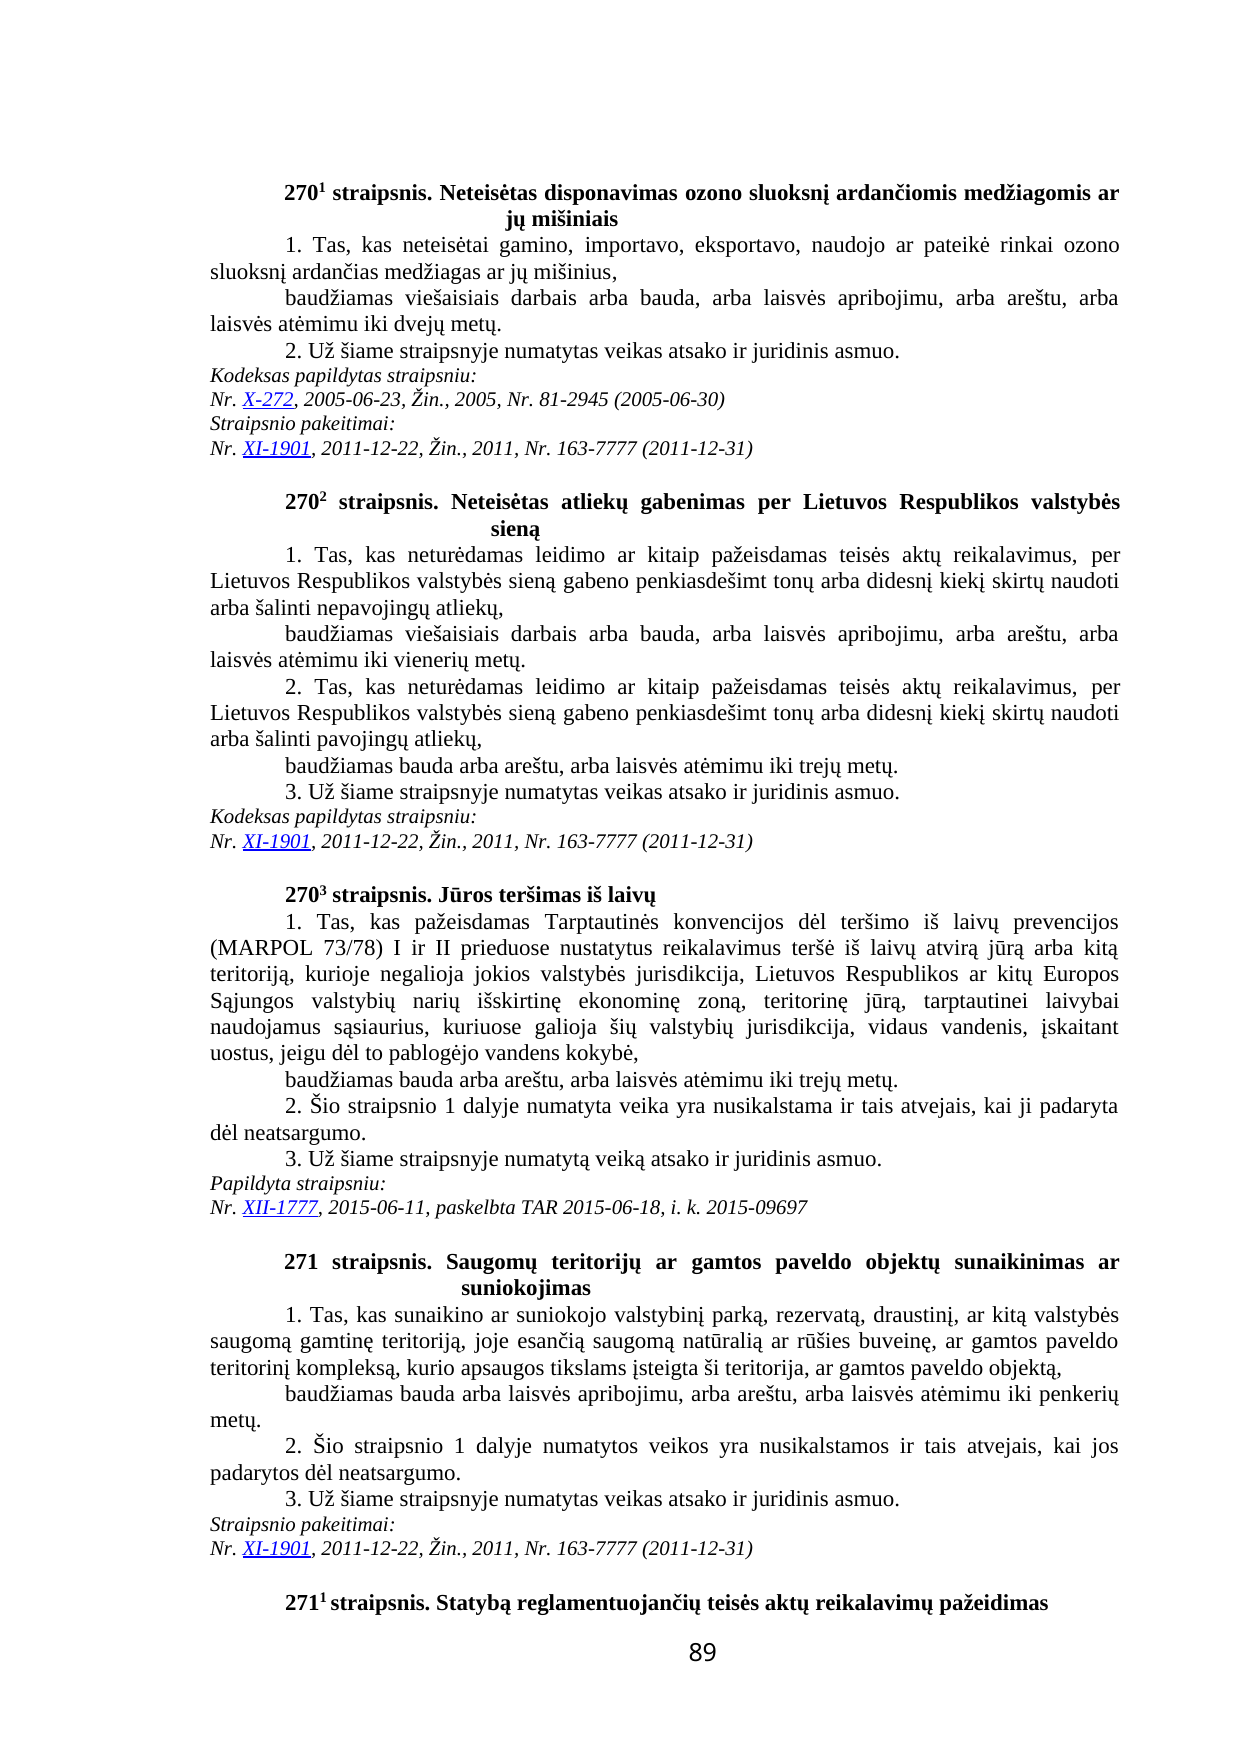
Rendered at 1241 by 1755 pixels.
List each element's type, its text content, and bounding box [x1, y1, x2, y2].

text 1. Tas, kas neteisėtai gamino, importavo, eksportavo, naudojo ar pateikė rinkai ozono sluoksnį ardančias medžiagas ar jų mišinius, [210, 231, 1120, 284]
text 1. Tas, kas sunaikino ar suniokojo valstybinį parką, rezervatą, draustinį, ar kitą valstybės saugomą gamtinę teritoriją, joje esančią saugomą natūralią ar rūšies buveinę, ar gamtos paveldo teritorinį kompleksą, kurio apsaugos tikslams įsteigta ši teritorija, ar gamtos paveldo objektą, [210, 1301, 1120, 1380]
text 2. Už šiame straipsnyje numatytas veikas atsako ir juridinis asmuo. [210, 337, 1120, 363]
text 3. Už šiame straipsnyje numatytas veikas atsako ir juridinis asmuo. [210, 1485, 1120, 1512]
text 1. Tas, kas pažeisdamas Tarptautinės konvencijos dėl teršimo iš laivų prevencijos (MARPOL 73/78) I ir II prieduose nustatytus reikalavimus teršė iš laivų atvirą jūrą arba kitą teritoriją, kurioje negalioja jokios valstybės jurisdikcija, Lietuvos Respublikos ar kitų Europos Sąjungos valstybių narių išskirtinę ekonominę zoną, teritorinę jūrą, tarptautinei laivybai naudojamus sąsiaurius, kuriuose galioja šių valstybių jurisdikcija, vidaus vandenis, įskaitant uostus, jeigu dėl to pablogėjo vandens kokybė, [210, 908, 1120, 1066]
text Kodeksas papildytas straipsniu: [210, 363, 1120, 387]
text baudžiamas viešaisiais darbais arba bauda, arba laisvės apribojimu, arba areštu, arba laisvės atėmimu iki vienerių metų. [210, 620, 1120, 673]
text 2703 straipsnis. Jūros teršimas iš laivų [210, 881, 1120, 908]
text 3. Už šiame straipsnyje numatytą veiką atsako ir juridinis asmuo. [210, 1145, 1120, 1171]
text 271 straipsnis. Saugomų teritorijų ar gamtos paveldo objektų sunaikinimas ar suniokojimas [284, 1248, 1120, 1301]
text Nr. XII-1777, 2015-06-11, paskelbta TAR 2015-06-18, i. k. 2015-09697 [210, 1195, 1120, 1219]
text 2. Šio straipsnio 1 dalyje numatytos veikos yra nusikalstamos ir tais atvejais, kai jos padarytos dėl neatsargumo. [210, 1433, 1120, 1485]
text 2. Šio straipsnio 1 dalyje numatyta veika yra nusikalstama ir tais atvejais, kai ji padaryta dėl neatsargumo. [210, 1092, 1120, 1145]
text baudžiamas viešaisiais darbais arba bauda, arba laisvės apribojimu, arba areštu, arba laisvės atėmimu iki dvejų metų. [210, 284, 1120, 337]
text Nr. X-272, 2005-06-23, Žin., 2005, Nr. 81-2945 (2005-06-30) [210, 387, 1120, 411]
text baudžiamas bauda arba areštu, arba laisvės atėmimu iki trejų metų. [210, 752, 1120, 778]
text Straipsnio pakeitimai: [210, 411, 1120, 435]
text Nr. XI-1901, 2011-12-22, Žin., 2011, Nr. 163-7777 (2011-12-31) [210, 1536, 1120, 1560]
text 3. Už šiame straipsnyje numatytas veikas atsako ir juridinis asmuo. [210, 778, 1120, 804]
text Nr. XI-1901, 2011-12-22, Žin., 2011, Nr. 163-7777 (2011-12-31) [210, 435, 1120, 459]
text Nr. XI-1901, 2011-12-22, Žin., 2011, Nr. 163-7777 (2011-12-31) [210, 828, 1120, 853]
text baudžiamas bauda arba laisvės apribojimu, arba areštu, arba laisvės atėmimu iki penkerių metų. [210, 1380, 1120, 1433]
text 2701 straipsnis. Neteisėtas disponavimas ozono sluoksnį ardančiomis medžiagomis ar jų mišiniais [284, 179, 1120, 231]
text 2702 straipsnis. Neteisėtas atliekų gabenimas per Lietuvos Respublikos valstybės sieną [285, 488, 1120, 541]
text 2. Tas, kas neturėdamas leidimo ar kitaip pažeisdamas teisės aktų reikalavimus, per Lietuvos Respublikos valstybės sieną gabeno penkiasdešimt tonų arba didesnį kiekį skirtų naudoti arba šalinti pavojingų atliekų, [210, 673, 1120, 752]
text Straipsnio pakeitimai: [210, 1512, 1120, 1536]
text 1. Tas, kas neturėdamas leidimo ar kitaip pažeisdamas teisės aktų reikalavimus, per Lietuvos Respublikos valstybės sieną gabeno penkiasdešimt tonų arba didesnį kiekį skirtų naudoti arba šalinti nepavojingų atliekų, [210, 541, 1120, 620]
text 2711 straipsnis. Statybą reglamentuojančių teisės aktų reikalavimų pažeidimas [285, 1588, 1120, 1615]
text Kodeksas papildytas straipsniu: [210, 804, 1120, 828]
text baudžiamas bauda arba areštu, arba laisvės atėmimu iki trejų metų. [210, 1066, 1120, 1092]
text Papildyta straipsniu: [210, 1171, 1120, 1195]
